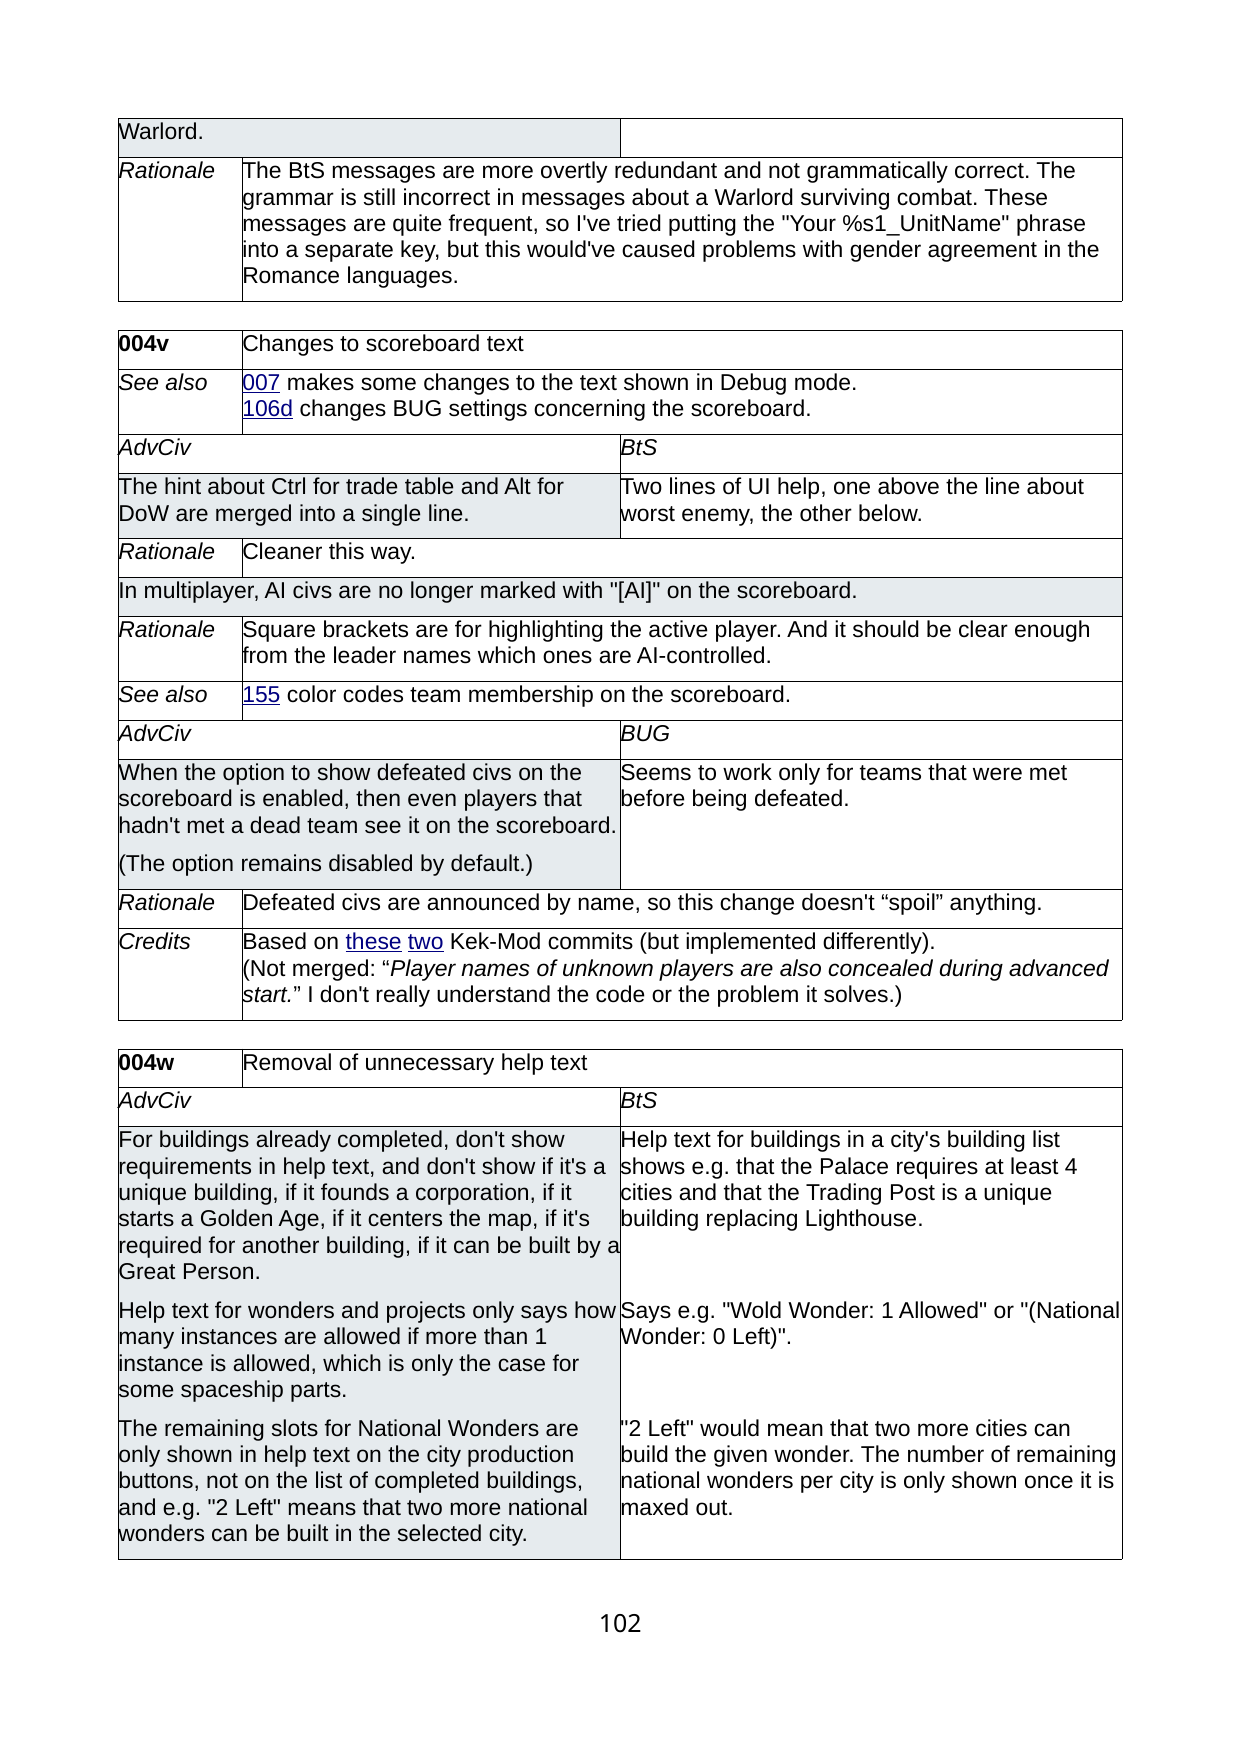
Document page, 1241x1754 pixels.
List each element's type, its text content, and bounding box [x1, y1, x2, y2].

table_cell Rationale [119, 158, 242, 301]
table_cell BtS [621, 1088, 1122, 1126]
table_cell Credits [119, 929, 242, 1019]
table_cell Rationale [119, 890, 242, 928]
table_header Changes to scoreboard text [243, 331, 1122, 369]
table_cell Two lines of UI help, one above the line about worst enemy, the other below. [621, 474, 1122, 538]
table_cell 007 makes some changes to the text shown in Debug mode. 106d changes BUG settings concerning the scoreboard. [243, 370, 1122, 434]
table_cell Square brackets are for highlighting the active player. And it should be clear enough from the leader names which ones are AI-controlled. [243, 617, 1122, 681]
table_cell AdvCiv [119, 1088, 620, 1126]
table_cell Rationale [119, 617, 242, 681]
table_cell AdvCiv [119, 721, 620, 759]
table_cell See also [119, 682, 242, 720]
table_cell BtS [621, 435, 1122, 473]
table_cell Help text for buildings in a city's building list shows e.g. that the Palace requires at least 4 cities and that the Trading Post is a unique building replacing Lighthouse. Says e.g. "Wold Wonder: 1 Allowed" or "(National Wonder: 0 Left)". "2 Left" would mean that two more cities can build the given wonder. The number of remaining national wonders per city is only shown once it is maxed out. [621, 1127, 1122, 1559]
table_cell The BtS messages are more overtly redundant and not grammatically correct. The grammar is still incorrect in messages about a Warlord surviving combat. These messages are quite frequent, so I've tried putting the "Your %s1_UnitName" phrase into a separate key, but this would've caused problems with gender agreement in the Romance languages. [243, 158, 1122, 301]
table_cell In multiplayer, AI civs are no longer marked with "[AI]" on the scoreboard. [119, 578, 1122, 616]
table_header 004v [119, 331, 242, 369]
table_cell BUG [621, 721, 1122, 759]
table_cell Defeated civs are announced by name, so this change doesn't “spoil” anything. [243, 890, 1122, 928]
table_cell See also [119, 370, 242, 434]
table_header 004w [119, 1050, 242, 1087]
table_cell Cleaner this way. [243, 539, 1122, 577]
table_cell When the option to show defeated civs on the scoreboard is enabled, then even players that hadn't met a dead team see it on the scoreboard. (The option remains disabled by default.) [119, 760, 620, 889]
table_cell [621, 119, 1122, 157]
table_cell Warlord. [119, 119, 620, 157]
table_cell Rationale [119, 539, 242, 577]
table_cell AdvCiv [119, 435, 620, 473]
table_cell Based on these two Kek-Mod commits (but implemented differently). (Not merged: “Player names of unknown players are also concealed during advanced start.” I don't really understand the code or the problem it solves.) [243, 929, 1122, 1019]
table_cell 155 color codes team membership on the scoreboard. [243, 682, 1122, 720]
table_cell The hint about Ctrl for trade table and Alt for DoW are merged into a single line. [119, 474, 620, 538]
table_cell Seems to work only for teams that were met before being defeated. [621, 760, 1122, 889]
table_cell For buildings already completed, don't show requirements in help text, and don't show if it's a unique building, if it founds a corporation, if it starts a Golden Age, if it centers the map, if it's required for another building, if it can be built by a Great Person. Help text for wonders and projects only says how many instances are allowed if more than 1 instance is allowed, which is only the case for some spaceship parts. The remaining slots for National Wonders are only shown in help text on the city production buttons, not on the list of completed buildings, and e.g. "2 Left" means that two more national wonders can be built in the selected city. [119, 1127, 620, 1559]
table_header Removal of unnecessary help text [243, 1050, 1122, 1087]
